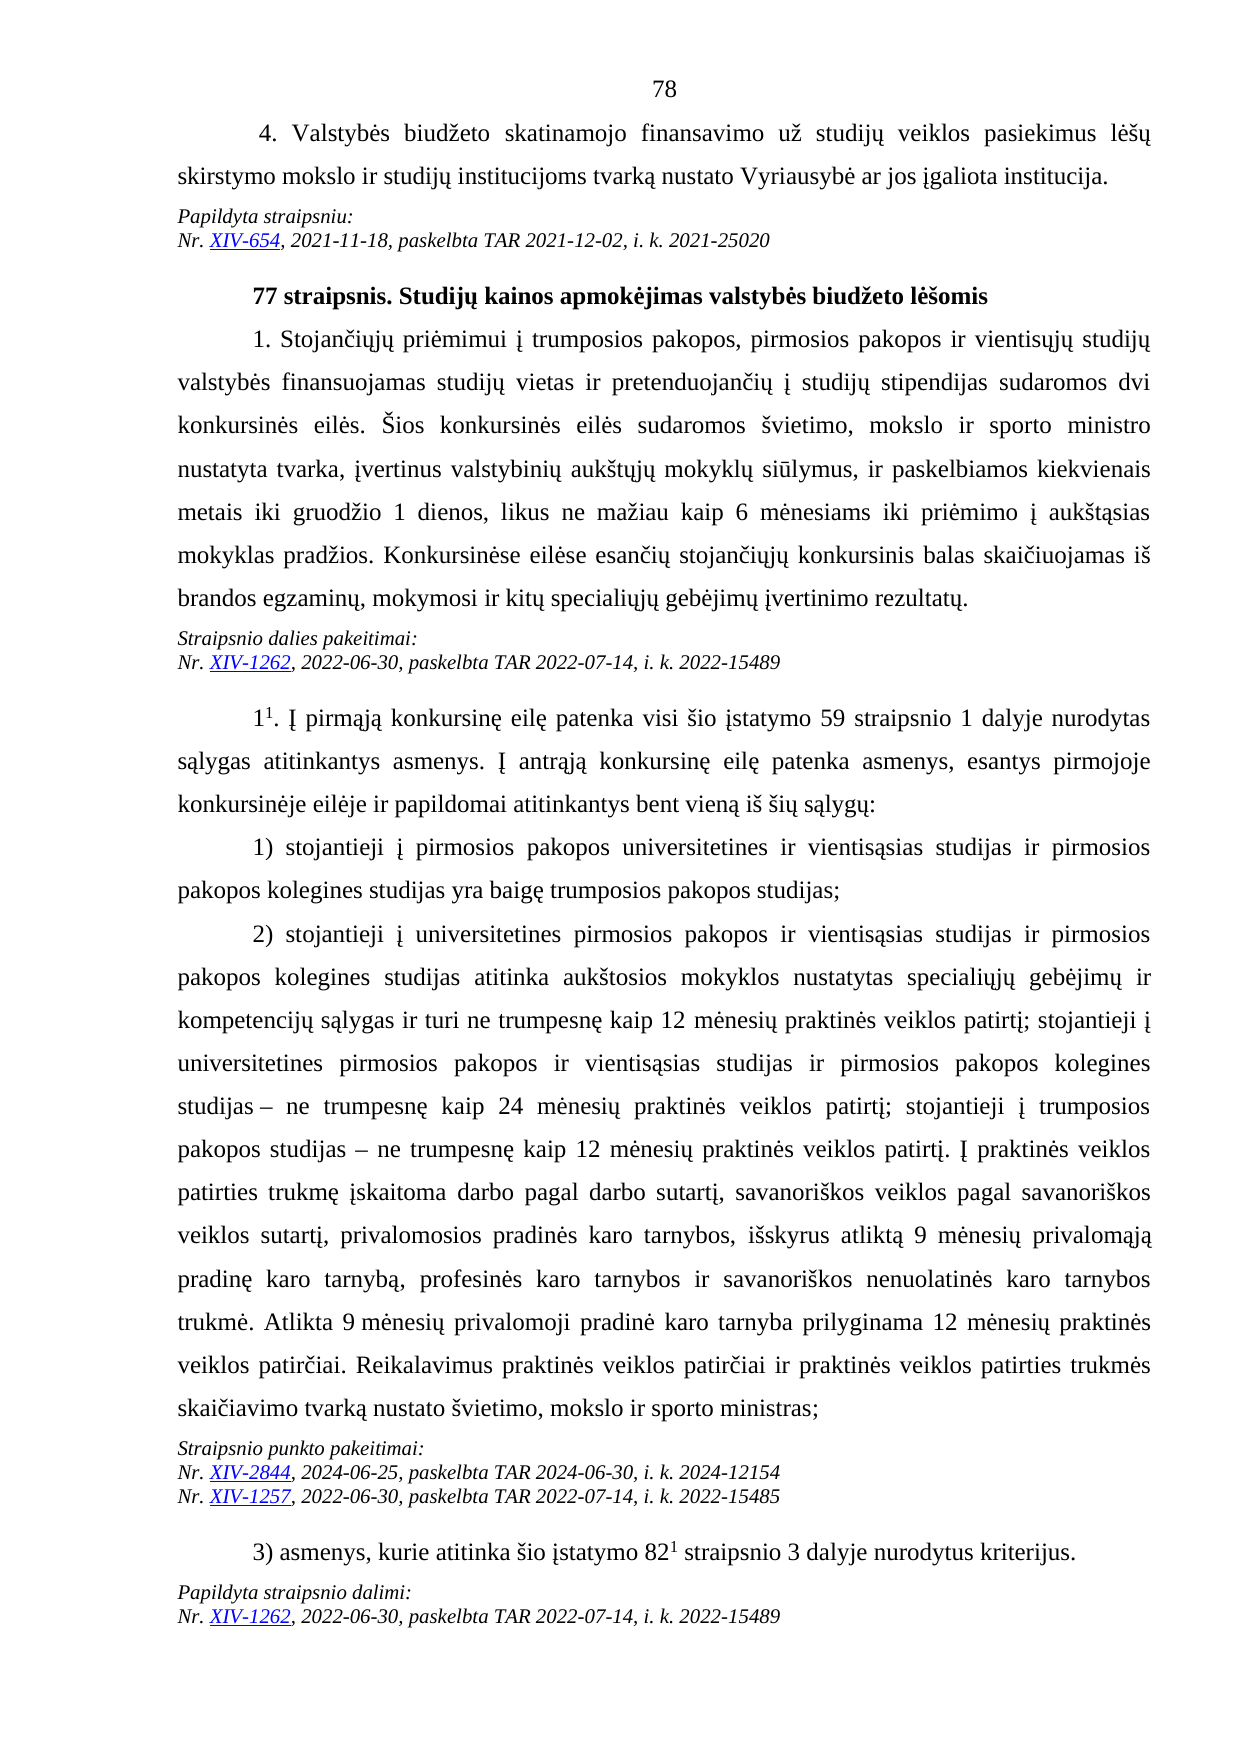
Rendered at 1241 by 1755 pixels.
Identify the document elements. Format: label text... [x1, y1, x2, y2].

text 2) stojantieji į universitetines pirmosios pakopos ir vientisąsias studijas ir pirmosios pakopos kolegines studijas atitinka aukštosios mokyklos nustatytas specialiųjų gebėjimų ir kompetencijų sąlygas ir turi ne trumpesnę kaip 12 mėnesių praktinės veiklos patirtį; stojantieji į universitetines pirmosios pakopos ir vientisąsias studijas ir pirmosios pakopos kolegines studijas – ne trumpesnę kaip 24 mėnesių praktinės veiklos patirtį; stojantieji į trumposios pakopos studijas – ne trumpesnę kaip 12 mėnesių praktinės veiklos patirtį. Į praktinės veiklos patirties trukmę įskaitoma darbo pagal darbo sutartį, savanoriškos veiklos pagal savanoriškos veiklos sutartį, privalomosios pradinės karo tarnybos, išskyrus atliktą 9 mėnesių privalomąją pradinę karo tarnybą, profesinės karo tarnybos ir savanoriškos nenuolatinės karo tarnybos trukmė. Atlikta 9 mėnesių privalomoji pradinė karo tarnyba prilyginama 12 mėnesių praktinės veiklos patirčiai. Reikalavimus praktinės veiklos patirčiai ir praktinės veiklos patirties trukmės skaičiavimo tvarką nustato švietimo, mokslo ir sporto ministras; [177, 919, 1152, 1422]
text 1) stojantieji į pirmosios pakopos universitetines ir vientisąsias studijas ir pirmosios pakopos kolegines studijas yra baigę trumposios pakopos studijas; [177, 832, 1152, 904]
text Nr. XIV-1257, 2022-06-30, paskelbta TAR 2022-07-14, i. k. 2022-15485 [177, 1484, 1152, 1508]
text Papildyta straipsniu: [177, 204, 1152, 228]
text Nr. XIV-654, 2021-11-18, paskelbta TAR 2021-12-02, i. k. 2021-25020 [177, 228, 1152, 252]
text Straipsnio punkto pakeitimai: [177, 1436, 1152, 1460]
text 4. Valstybės biudžeto skatinamojo finansavimo už studijų veiklos pasiekimus lėšų skirstymo mokslo ir studijų institucijoms tvarką nustato Vyriausybė ar jos įgaliota institucija. [177, 118, 1152, 190]
text Nr. XIV-2844, 2024-06-25, paskelbta TAR 2024-06-30, i. k. 2024-12154 [177, 1460, 1152, 1484]
text Nr. XIV-1262, 2022-06-30, paskelbta TAR 2022-07-14, i. k. 2022-15489 [177, 1604, 1152, 1628]
text Straipsnio dalies pakeitimai: [177, 626, 1152, 650]
text 77 straipsnis. Studijų kainos apmokėjimas valstybės biudžeto lėšomis [177, 281, 1152, 310]
text Nr. XIV-1262, 2022-06-30, paskelbta TAR 2022-07-14, i. k. 2022-15489 [177, 650, 1152, 674]
text 11. Į pirmąją konkursinę eilę patenka visi šio įstatymo 59 straipsnio 1 dalyje nurodytas sąlygas atitinkantys asmenys. Į antrąją konkursinę eilę patenka asmenys, esantys pirmojoje konkursinėje eilėje ir papildomai atitinkantys bent vieną iš šių sąlygų: [177, 703, 1152, 818]
text 3) asmenys, kurie atitinka šio įstatymo 821 straipsnio 3 dalyje nurodytus kriterijus. [177, 1537, 1152, 1566]
text 1. Stojančiųjų priėmimui į trumposios pakopos, pirmosios pakopos ir vientisųjų studijų valstybės finansuojamas studijų vietas ir pretenduojančių į studijų stipendijas sudaromos dvi konkursinės eilės. Šios konkursinės eilės sudaromos švietimo, mokslo ir sporto ministro nustatyta tvarka, įvertinus valstybinių aukštųjų mokyklų siūlymus, ir paskelbiamos kiekvienais metais iki gruodžio 1 dienos, likus ne mažiau kaip 6 mėnesiams iki priėmimo į aukštąsias mokyklas pradžios. Konkursinėse eilėse esančių stojančiųjų konkursinis balas skaičiuojamas iš brandos egzaminų, mokymosi ir kitų specialiųjų gebėjimų įvertinimo rezultatų. [177, 324, 1152, 612]
text Papildyta straipsnio dalimi: [177, 1580, 1152, 1604]
